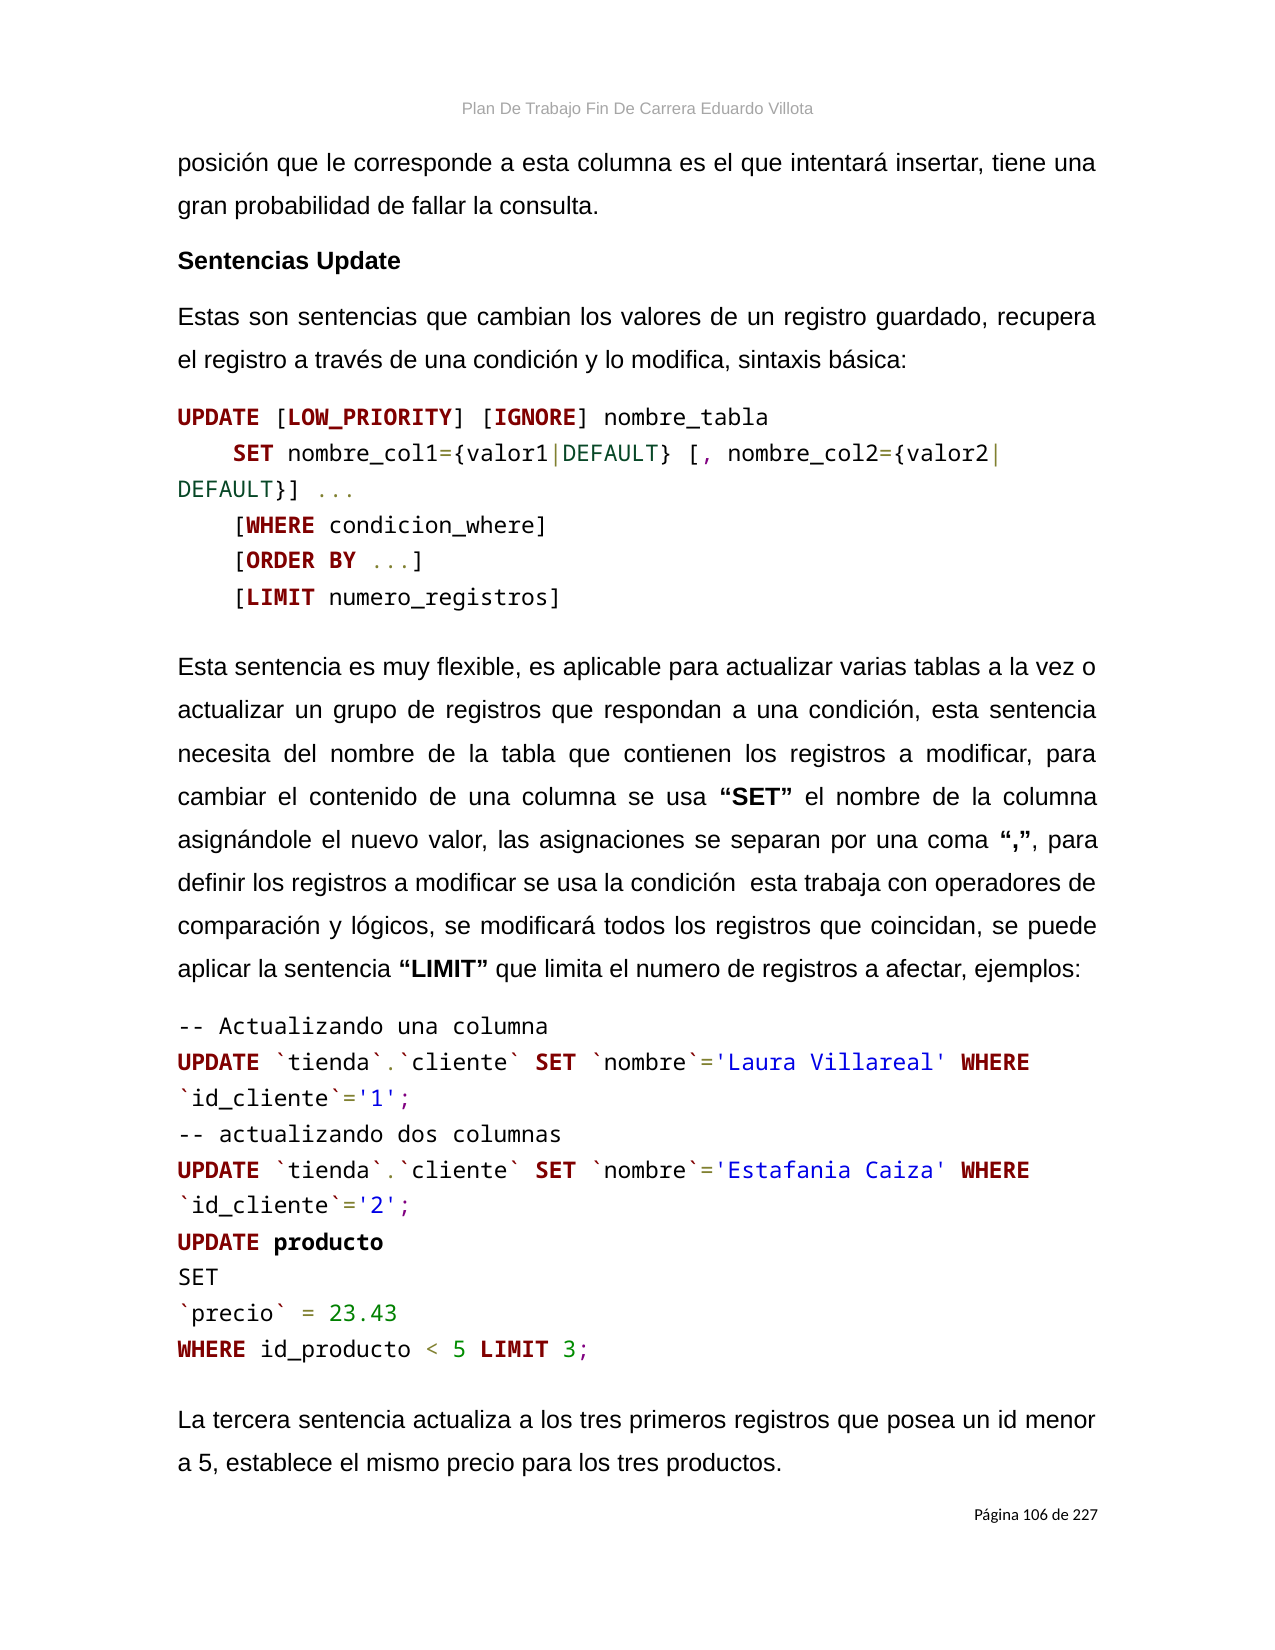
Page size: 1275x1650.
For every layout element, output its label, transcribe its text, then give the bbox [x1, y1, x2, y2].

text WHERE id_producto < 5 LIMIT 3; [177, 1333, 1098, 1364]
text Estas son sentencias que cambian los valores de un registro guardado, recupera el registro a través de una condición y lo modifica, sintaxis básica: [177, 302, 1098, 374]
text [WHERE condicion_where] [177, 508, 1098, 540]
text [ORDER BY ...] [177, 544, 1098, 576]
text SET [177, 1261, 1098, 1293]
text posición que le corresponde a esta columna es el que intentará insertar, tiene una gran probabilidad de fallar la consulta. [177, 148, 1098, 219]
text `precio` = 23.43 [177, 1297, 1098, 1328]
text UPDATE `tienda`.`cliente` SET `nombre`='Estafania Caiza' WHERE `id_cliente`='2'; [177, 1153, 1098, 1221]
text -- Actualizando una columna [177, 1010, 1098, 1041]
text Esta sentencia es muy flexible, es aplicable para actualizar varias tablas a la vez o actualizar un grupo de registros que respondan a una condición, esta sentencia necesita del nombre de la tabla que contienen los registros a modificar, para cambiar el contenido de una columna se usa “SET” el nombre de la columna asignándole el nuevo valor, las asignaciones se separan por una coma “,”, para definir los registros a modificar se usa la condición esta trabaja con operadores de comparación y lógicos, se modificará todos los registros que coincidan, se puede aplicar la sentencia “LIMIT” que limita el numero de registros a afectar, ejemplos: [177, 652, 1098, 983]
text La tercera sentencia actualiza a los tres primeros registros que posea un id menor a 5, establece el mismo precio para los tres productos. [177, 1405, 1098, 1477]
text UPDATE [LOW_PRIORITY] [IGNORE] nombre_tabla [177, 401, 1098, 432]
text UPDATE producto [177, 1225, 1098, 1257]
text -- actualizando dos columnas [177, 1118, 1098, 1149]
text UPDATE `tienda`.`cliente` SET `nombre`='Laura Villareal' WHERE `id_cliente`='1'; [177, 1046, 1098, 1113]
text [LIMIT numero_registros] [177, 580, 1098, 612]
text Sentencias Update [177, 246, 1098, 275]
text SET nombre_col1={valor1|DEFAULT} [, nombre_col2={valor2|DEFAULT}] ... [177, 437, 1098, 504]
